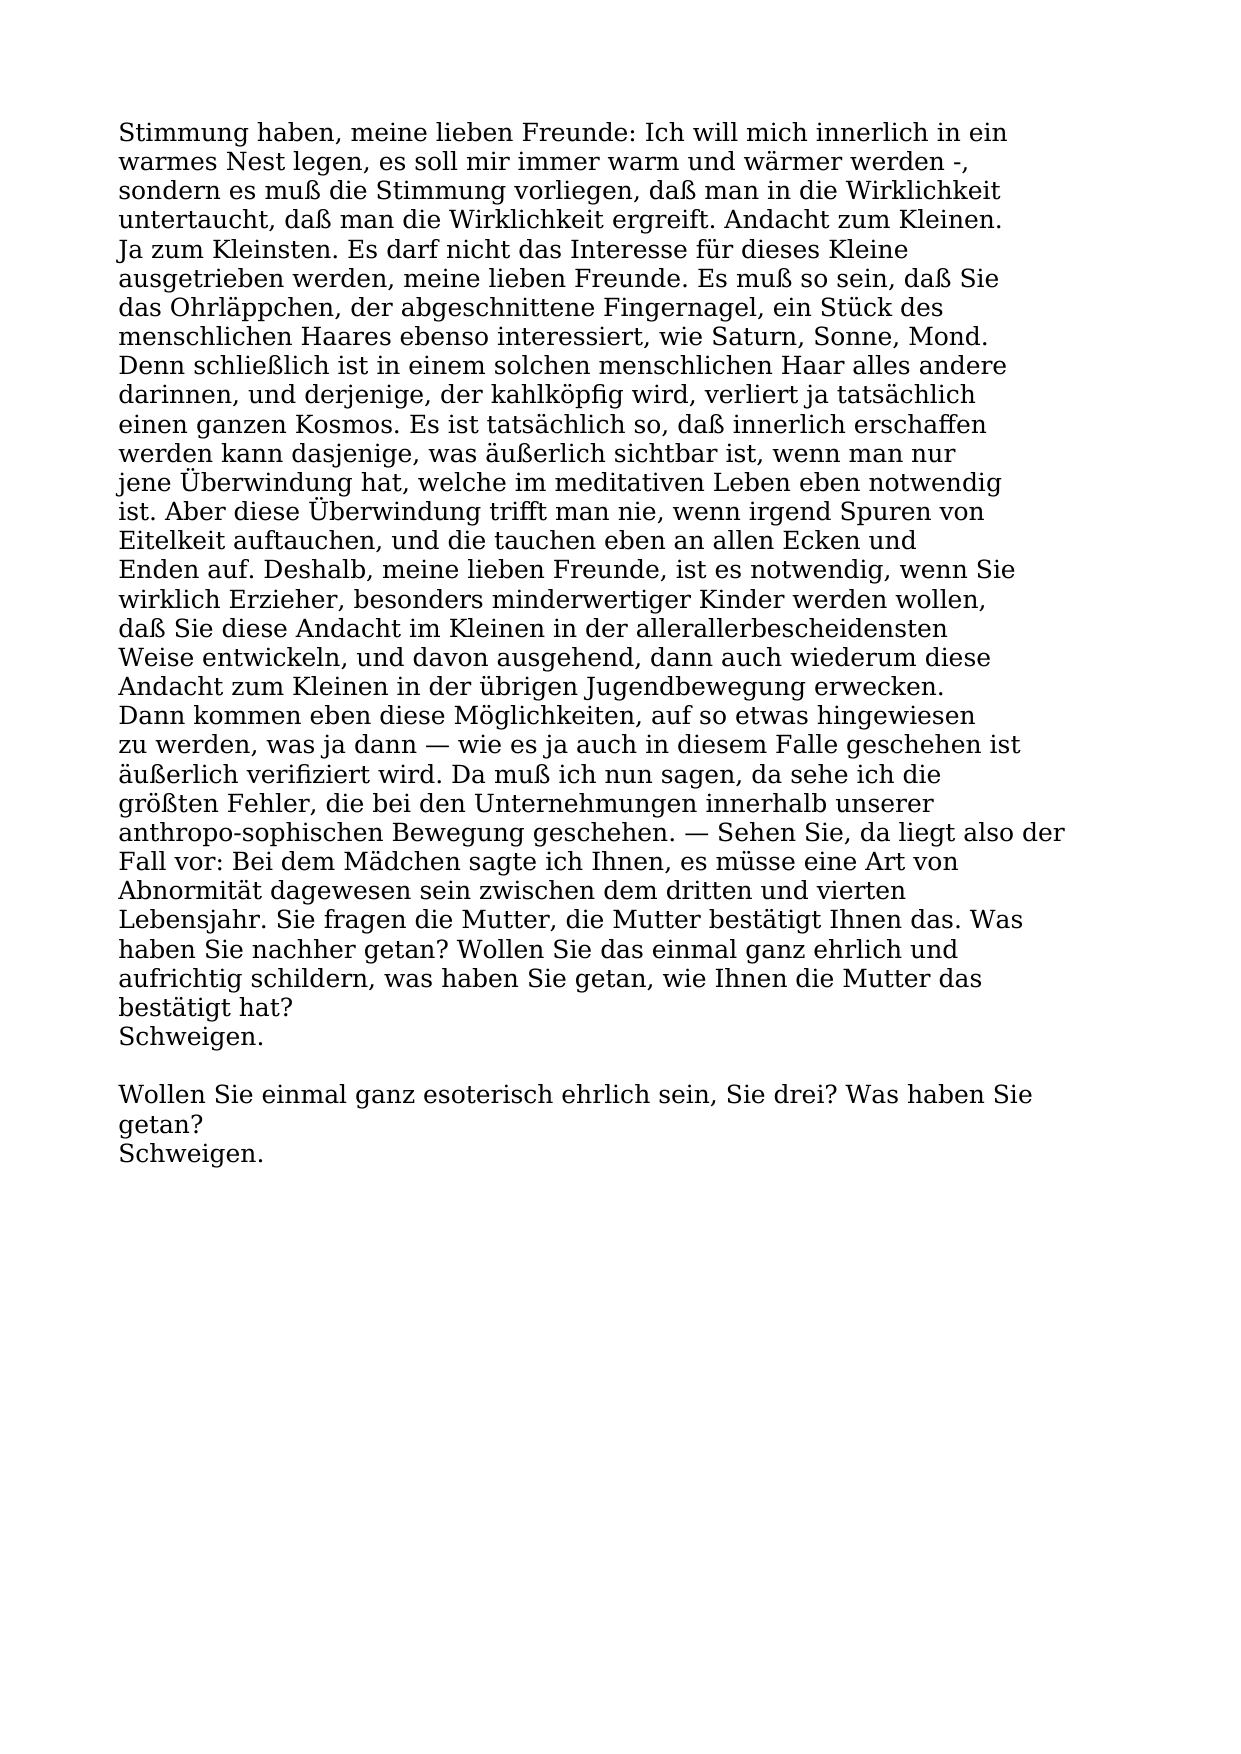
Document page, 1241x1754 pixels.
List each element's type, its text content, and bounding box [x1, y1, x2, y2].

text daß Sie diese Andacht im Kleinen in der allerallerbescheidensten [118, 614, 1122, 643]
text Enden auf. Deshalb, meine lieben Freunde, ist es notwendig, wenn Sie [118, 556, 1122, 585]
text Fall vor: Bei dem Mädchen sagte ich Ihnen, es müsse eine Art von [118, 847, 1122, 876]
text anthropo-sophischen Bewegung geschehen. — Sehen Sie, da liegt also der [118, 818, 1122, 847]
text Schweigen. [118, 1139, 1122, 1168]
text Schweigen. [118, 1022, 1122, 1051]
text ausgetrieben werden, meine lieben Freunde. Es muß so sein, daß Sie [118, 264, 1122, 293]
text werden kann dasjenige, was äußerlich sichtbar ist, wenn man nur [118, 439, 1122, 468]
text jene Überwindung hat, welche im meditativen Leben eben notwendig [118, 468, 1122, 497]
text Andacht zum Kleinen in der übrigen Jugendbewegung erwecken. [118, 672, 1122, 701]
text darinnen, und derjenige, der kahlköpfig wird, verliert ja tatsächlich [118, 381, 1122, 410]
text Ja zum Kleinsten. Es darf nicht das Interesse für dieses Kleine [118, 235, 1122, 264]
text haben Sie nachher getan? Wollen Sie das einmal ganz ehrlich und [118, 935, 1122, 964]
text größten Fehler, die bei den Unternehmungen innerhalb unserer [118, 789, 1122, 818]
text Denn schließlich ist in einem solchen menschlichen Haar alles andere [118, 351, 1122, 381]
text bestätigt hat? [118, 993, 1122, 1022]
text Eitelkeit auftauchen, und die tauchen eben an allen Ecken und [118, 526, 1122, 556]
text Wollen Sie einmal ganz esoterisch ehrlich sein, Sie drei? Was haben Sie [118, 1081, 1122, 1110]
text Lebensjahr. Sie fragen die Mutter, die Mutter bestätigt Ihnen das. Was [118, 906, 1122, 935]
text Weise entwickeln, und davon ausgehend, dann auch wiederum diese [118, 643, 1122, 672]
text sondern es muß die Stimmung vorliegen, daß man in die Wirklichkeit [118, 176, 1122, 206]
text aufrichtig schildern, was haben Sie getan, wie Ihnen die Mutter das [118, 964, 1122, 993]
text einen ganzen Kosmos. Es ist tatsächlich so, daß innerlich erschaffen [118, 410, 1122, 439]
text warmes Nest legen, es soll mir immer warm und wärmer werden -, [118, 147, 1122, 176]
text untertaucht, daß man die Wirklichkeit ergreift. Andacht zum Kleinen. [118, 206, 1122, 235]
text Stimmung haben, meine lieben Freunde: Ich will mich innerlich in ein [118, 118, 1122, 147]
text menschlichen Haares ebenso interessiert, wie Saturn, Sonne, Mond. [118, 322, 1122, 351]
text Abnormität dagewesen sein zwischen dem dritten und vierten [118, 876, 1122, 906]
text das Ohrläppchen, der abgeschnittene Fingernagel, ein Stück des [118, 293, 1122, 322]
text zu werden, was ja dann — wie es ja auch in diesem Falle geschehen ist äußerlich verifiziert wird. Da muß ich nun sagen, da sehe ich die [118, 731, 1122, 789]
text wirklich Erzieher, besonders minderwertiger Kinder werden wollen, [118, 585, 1122, 614]
text ist. Aber diese Überwindung trifft man nie, wenn irgend Spuren von [118, 497, 1122, 526]
text getan? [118, 1110, 1122, 1139]
text Dann kommen eben diese Möglichkeiten, auf so etwas hingewiesen [118, 701, 1122, 731]
